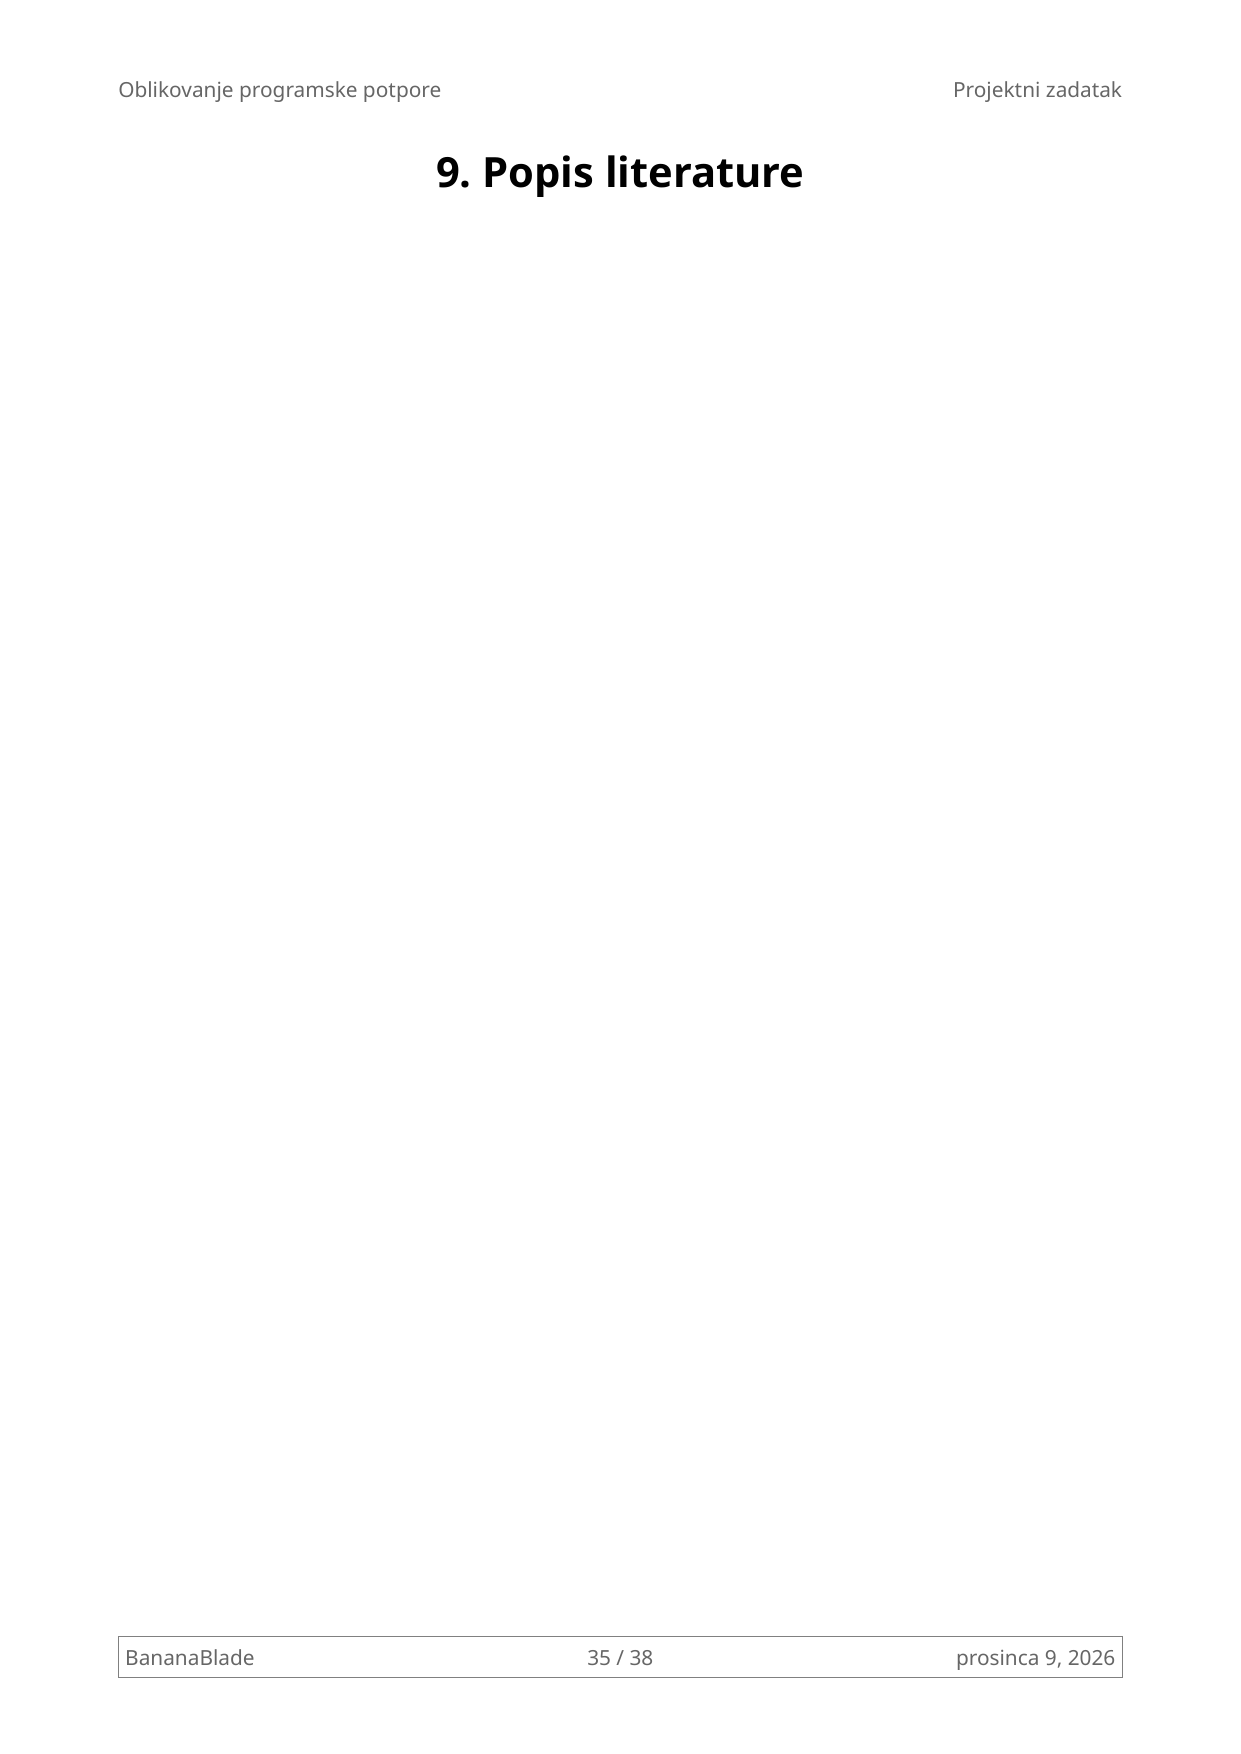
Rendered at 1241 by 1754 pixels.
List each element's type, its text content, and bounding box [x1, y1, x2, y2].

subtitle 9. Popis literature [118, 143, 1122, 200]
